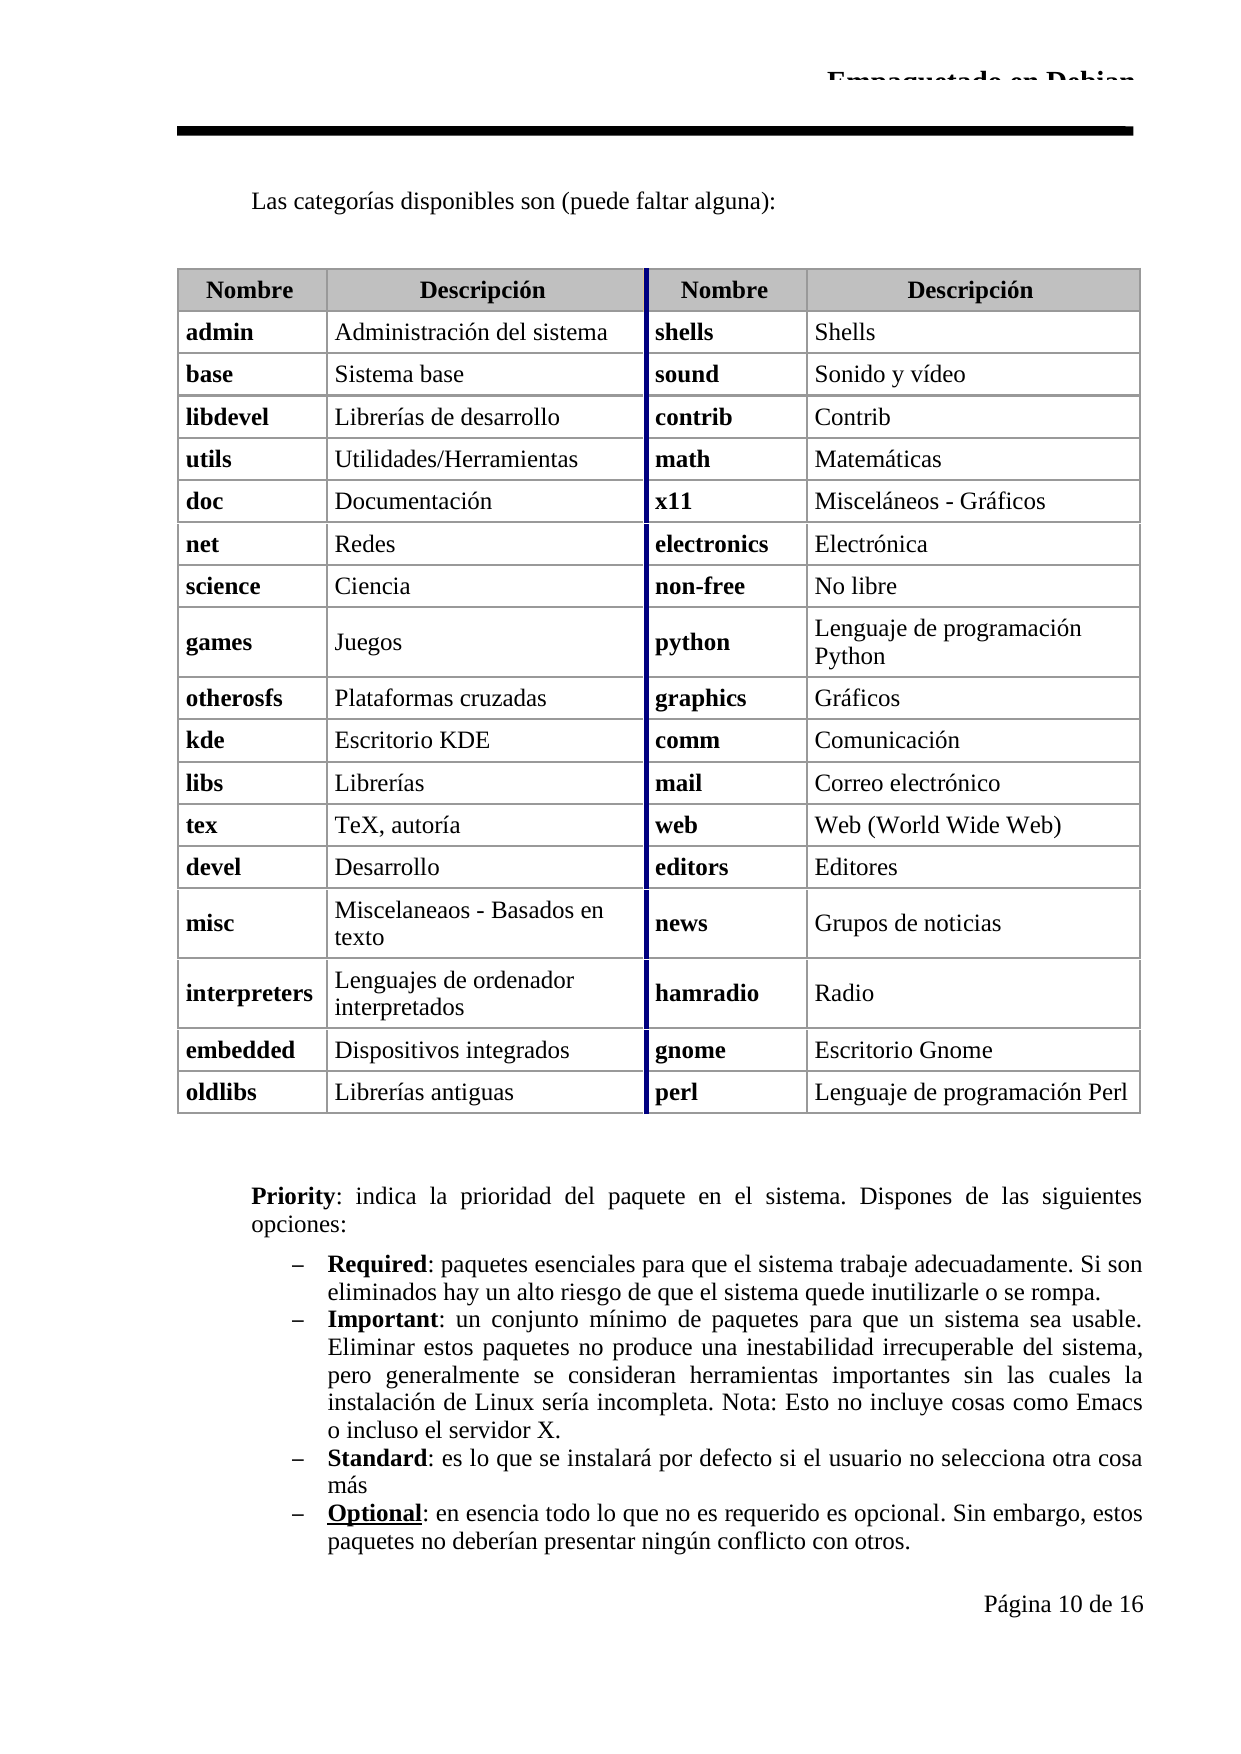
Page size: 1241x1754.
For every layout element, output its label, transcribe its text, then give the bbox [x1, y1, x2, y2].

table_cell oldlibs [179, 1072, 326, 1112]
table_cell Librerías antiguas [328, 1072, 643, 1112]
table_cell TeX, autoría [328, 805, 643, 845]
table_cell Administración del sistema [328, 312, 643, 352]
table_cell hamradio [649, 960, 806, 1027]
table_cell Escritorio KDE [328, 720, 643, 761]
table_cell interpreters [179, 960, 326, 1027]
table_cell news [649, 890, 806, 957]
table_cell science [179, 566, 326, 606]
table_cell libdevel [179, 397, 326, 437]
table_cell Sistema base [328, 354, 643, 394]
table_cell otherosfs [179, 678, 326, 718]
table_cell Miscelaneaos - Basados en texto [328, 890, 643, 957]
table_cell non-free [649, 566, 806, 606]
table_cell No libre [808, 566, 1139, 606]
table_cell utils [179, 439, 326, 479]
table_cell gnome [649, 1030, 806, 1070]
table_cell math [649, 439, 806, 479]
table_cell Correo electrónico [808, 763, 1139, 803]
table_cell embedded [179, 1030, 326, 1070]
table_header Nombre [179, 270, 326, 310]
table_cell Desarrollo [328, 847, 643, 887]
table_cell sound [649, 354, 806, 394]
table_cell graphics [649, 678, 806, 718]
table_cell Radio [808, 960, 1139, 1027]
table_cell Gráficos [808, 678, 1139, 718]
table_header Nombre [649, 270, 806, 310]
table_cell Ciencia [328, 566, 643, 606]
table_cell Documentación [328, 481, 643, 521]
table_cell Electrónica [808, 524, 1139, 564]
table_cell Utilidades/Herramientas [328, 439, 643, 479]
list Standard: es lo que se instalará por defecto si el usuario no selecciona otra cosa más [290, 1444, 1144, 1499]
table_cell Web (World Wide Web) [808, 805, 1139, 845]
table_cell Shells [808, 312, 1139, 352]
table_cell comm [649, 720, 806, 761]
table_cell Redes [328, 524, 643, 564]
table_cell Lenguaje de programación Perl [808, 1072, 1139, 1112]
table_cell Lenguaje de programación Python [808, 608, 1139, 676]
list Required: paquetes esenciales para que el sistema trabaje adecuadamente. Si son eliminados hay un alto riesgo de que el sistema quede inutilizarle o se rompa. [290, 1250, 1144, 1305]
table_cell net [179, 524, 326, 564]
table_cell web [649, 805, 806, 845]
table_cell Plataformas cruzadas [328, 678, 643, 718]
list Important: un conjunto mínimo de paquetes para que un sistema sea usable. Eliminar estos paquetes no produce una inestabilidad irrecuperable del sistema, pero generalmente se consideran herramientas importantes sin las cuales la instalación de Linux sería incompleta. Nota: Esto no incluye cosas como Emacs o incluso el servidor X. [290, 1305, 1144, 1444]
table_header Descripción [328, 270, 643, 310]
table_cell Juegos [328, 608, 643, 676]
table_cell electronics [649, 524, 806, 564]
table_cell tex [179, 805, 326, 845]
text Las categorías disponibles son (puede faltar alguna): [251, 187, 1144, 215]
table_cell Contrib [808, 397, 1139, 437]
list Optional: en esencia todo lo que no es requerido es opcional. Sin embargo, estos paquetes no deberían presentar ningún conflicto con otros. [290, 1499, 1144, 1555]
table_cell Librerías [328, 763, 643, 803]
table_cell Dispositivos integrados [328, 1030, 643, 1070]
table_cell Escritorio Gnome [808, 1030, 1139, 1070]
table_cell mail [649, 763, 806, 803]
table_cell Lenguajes de ordenador interpretados [328, 960, 643, 1027]
table_cell kde [179, 720, 326, 761]
table_cell devel [179, 847, 326, 887]
table_cell Misceláneos - Gráficos [808, 481, 1139, 521]
table_cell perl [649, 1072, 806, 1112]
table_cell admin [179, 312, 326, 352]
table_cell libs [179, 763, 326, 803]
table_cell Librerías de desarrollo [328, 397, 643, 437]
table_cell python [649, 608, 806, 676]
table_header Descripción [808, 270, 1139, 310]
table_cell Grupos de noticias [808, 890, 1139, 957]
text Priority: indica la prioridad del paquete en el sistema. Dispones de las siguientes opciones: [251, 1182, 1144, 1237]
table_cell shells [649, 312, 806, 352]
table_cell contrib [649, 397, 806, 437]
table_cell Sonido y vídeo [808, 354, 1139, 394]
table_cell base [179, 354, 326, 394]
table_cell misc [179, 890, 326, 957]
table_cell Editores [808, 847, 1139, 887]
table_cell doc [179, 481, 326, 521]
table_cell editors [649, 847, 806, 887]
table_cell Comunicación [808, 720, 1139, 761]
table_cell x11 [649, 481, 806, 521]
table_cell games [179, 608, 326, 676]
table_cell Matemáticas [808, 439, 1139, 479]
